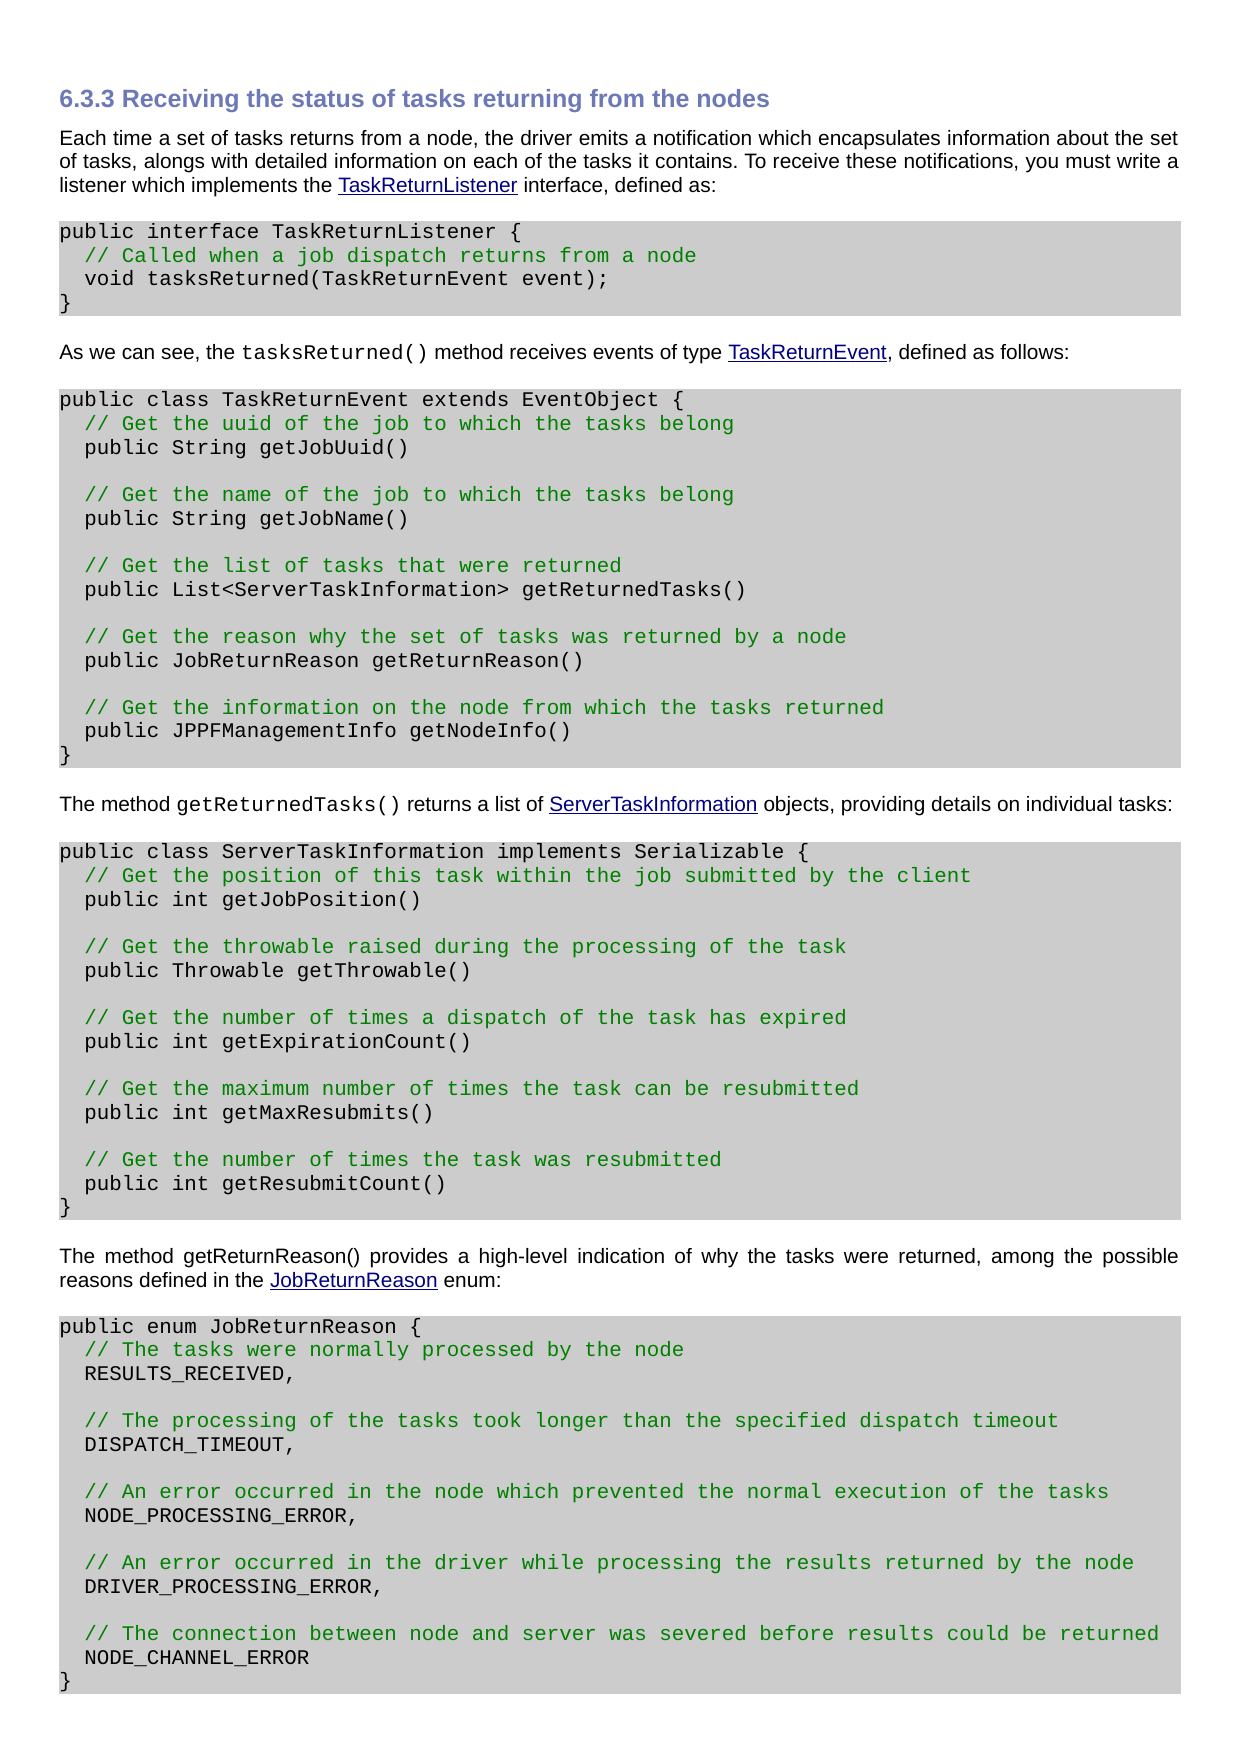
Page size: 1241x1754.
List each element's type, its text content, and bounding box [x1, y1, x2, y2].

text public JPPFManagementInfo getNodeInfo() [59, 721, 1181, 744]
text // Get the position of this task within the job submitted by the client [59, 865, 1181, 889]
text As we can see, the tasksReturned() method receives events of type TaskReturnEvent, defined as follows: [59, 340, 1181, 366]
text public int getExpirationCount() [59, 1031, 1181, 1054]
text public int getResubmitCount() [59, 1173, 1181, 1196]
text // The processing of the tasks took longer than the specified dispatch timeout [59, 1410, 1181, 1434]
subtitle Receiving the status of tasks returning from the nodes [59, 84, 1181, 113]
text // Get the name of the job to which the tasks belong [59, 484, 1181, 508]
text public String getJobUuid() [59, 437, 1181, 460]
text public JobReturnReason getReturnReason() [59, 649, 1181, 673]
text // Get the number of times a dispatch of the task has expired [59, 1007, 1181, 1031]
text // Get the number of times the task was resubmitted [59, 1149, 1181, 1173]
text NODE_CHANNEL_ERROR [59, 1647, 1181, 1670]
text DISPATCH_TIMEOUT, [59, 1434, 1181, 1458]
text } [59, 1196, 1181, 1220]
text public interface TaskReturnListener { [59, 221, 1181, 245]
text public int getMaxResubmits() [59, 1102, 1181, 1125]
text public class ServerTaskInformation implements Serializable { [59, 842, 1181, 865]
text Each time a set of tasks returns from a node, the driver emits a notification which encapsulates information about the set of tasks, alongs with detailed information on each of the tasks it contains. To receive these notifications, you must write a listener which implements the TaskReturnListener interface, defined as: [59, 125, 1181, 197]
text // The connection between node and server was severed before results could be returned [59, 1623, 1181, 1647]
text // Get the maximum number of times the task can be resubmitted [59, 1078, 1181, 1102]
text } [59, 744, 1181, 768]
text // The tasks were normally processed by the node [59, 1339, 1181, 1363]
text // Get the list of tasks that were returned [59, 555, 1181, 579]
text RESULTS_RECEIVED, [59, 1363, 1181, 1387]
text // An error occurred in the node which prevented the normal execution of the tasks [59, 1481, 1181, 1505]
text // Get the uuid of the job to which the tasks belong [59, 413, 1181, 437]
text DRIVER_PROCESSING_ERROR, [59, 1576, 1181, 1599]
text // Get the information on the node from which the tasks returned [59, 697, 1181, 721]
text NODE_PROCESSING_ERROR, [59, 1505, 1181, 1528]
text // An error occurred in the driver while processing the results returned by the node [59, 1552, 1181, 1576]
text The method getReturnReason() provides a high-level indication of why the tasks were returned, among the possible reasons defined in the JobReturnReason enum: [59, 1244, 1181, 1292]
text // Get the reason why the set of tasks was returned by a node [59, 626, 1181, 649]
text public class TaskReturnEvent extends EventObject { [59, 389, 1181, 413]
text The method getReturnedTasks() returns a list of ServerTaskInformation objects, providing details on individual tasks: [59, 792, 1181, 818]
text public List<ServerTaskInformation> getReturnedTasks() [59, 579, 1181, 602]
text // Called when a job dispatch returns from a node [59, 245, 1181, 268]
text public int getJobPosition() [59, 889, 1181, 912]
text // Get the throwable raised during the processing of the task [59, 936, 1181, 960]
text public Throwable getThrowable() [59, 960, 1181, 983]
text void tasksReturned(TaskReturnEvent event); [59, 268, 1181, 292]
text public enum JobReturnReason { [59, 1316, 1181, 1339]
text } [59, 1670, 1181, 1694]
text } [59, 292, 1181, 316]
text public String getJobName() [59, 508, 1181, 531]
